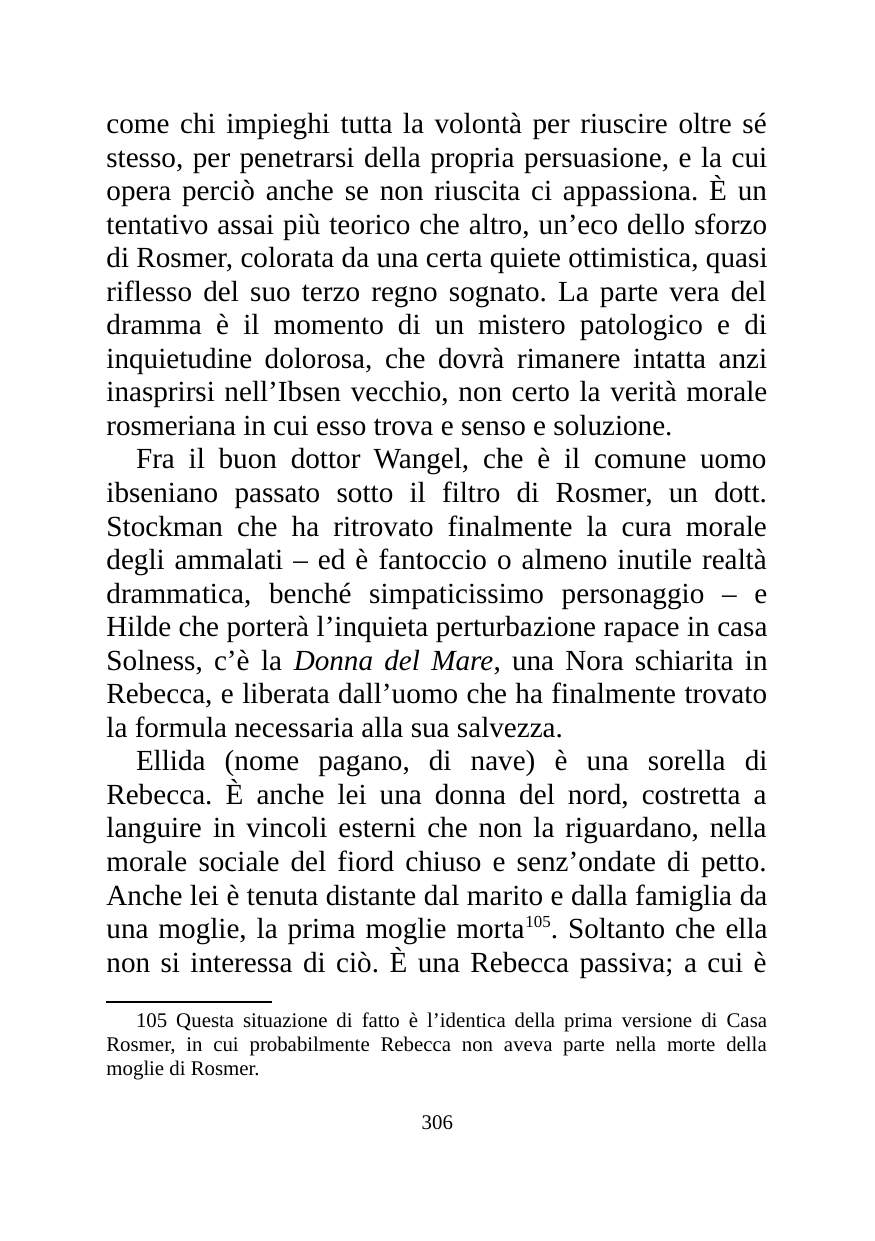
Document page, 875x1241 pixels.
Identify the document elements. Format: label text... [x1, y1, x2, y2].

text come chi impieghi tutta la volontà per riuscire oltre sé stesso, per penetrarsi della propria persuasione, e la cui opera perciò anche se non riuscita ci appassiona. È un tentativo assai più teorico che altro, un’eco dello sforzo di Rosmer, colorata da una certa quiete ottimistica, quasi riflesso del suo terzo regno sognato. La parte vera del dramma è il momento di un mistero patologico e di inquietudine dolorosa, che dovrà rimanere intatta anzi inasprirsi nell’Ibsen vecchio, non certo la verità morale rosmeriana in cui esso trova e senso e soluzione. [106, 106, 768, 442]
text Fra il buon dottor Wangel, che è il comune uomo ibseniano passato sotto il filtro di Rosmer, un dott. Stockman che ha ritrovato finalmente la cura morale degli ammalati – ed è fantoccio o almeno inutile realtà drammatica, benché simpaticissimo personaggio – e Hilde che porterà l’inquieta perturbazione rapace in casa Solness, c’è la Donna del Mare, una Nora schiarita in Rebecca, e liberata dall’uomo che ha finalmente trovato la formula necessaria alla sua salvezza. [106, 442, 768, 743]
text Questa situazione di fatto è l’identica della prima versione di Casa Rosmer, in cui probabilmente Rebecca non aveva parte nella morte della moglie di Rosmer. [106, 1008, 768, 1080]
text Ellida (nome pagano, di nave) è una sorella di Rebecca. È anche lei una donna del nord, costretta a languire in vincoli esterni che non la riguardano, nella morale sociale del fiord chiuso e senz’ondate di petto. Anche lei è tenuta distante dal marito e dalla famiglia da una moglie, la prima moglie morta. Soltanto che ella non si interessa di ciò. È una Rebecca passiva; a cui è [106, 743, 768, 978]
